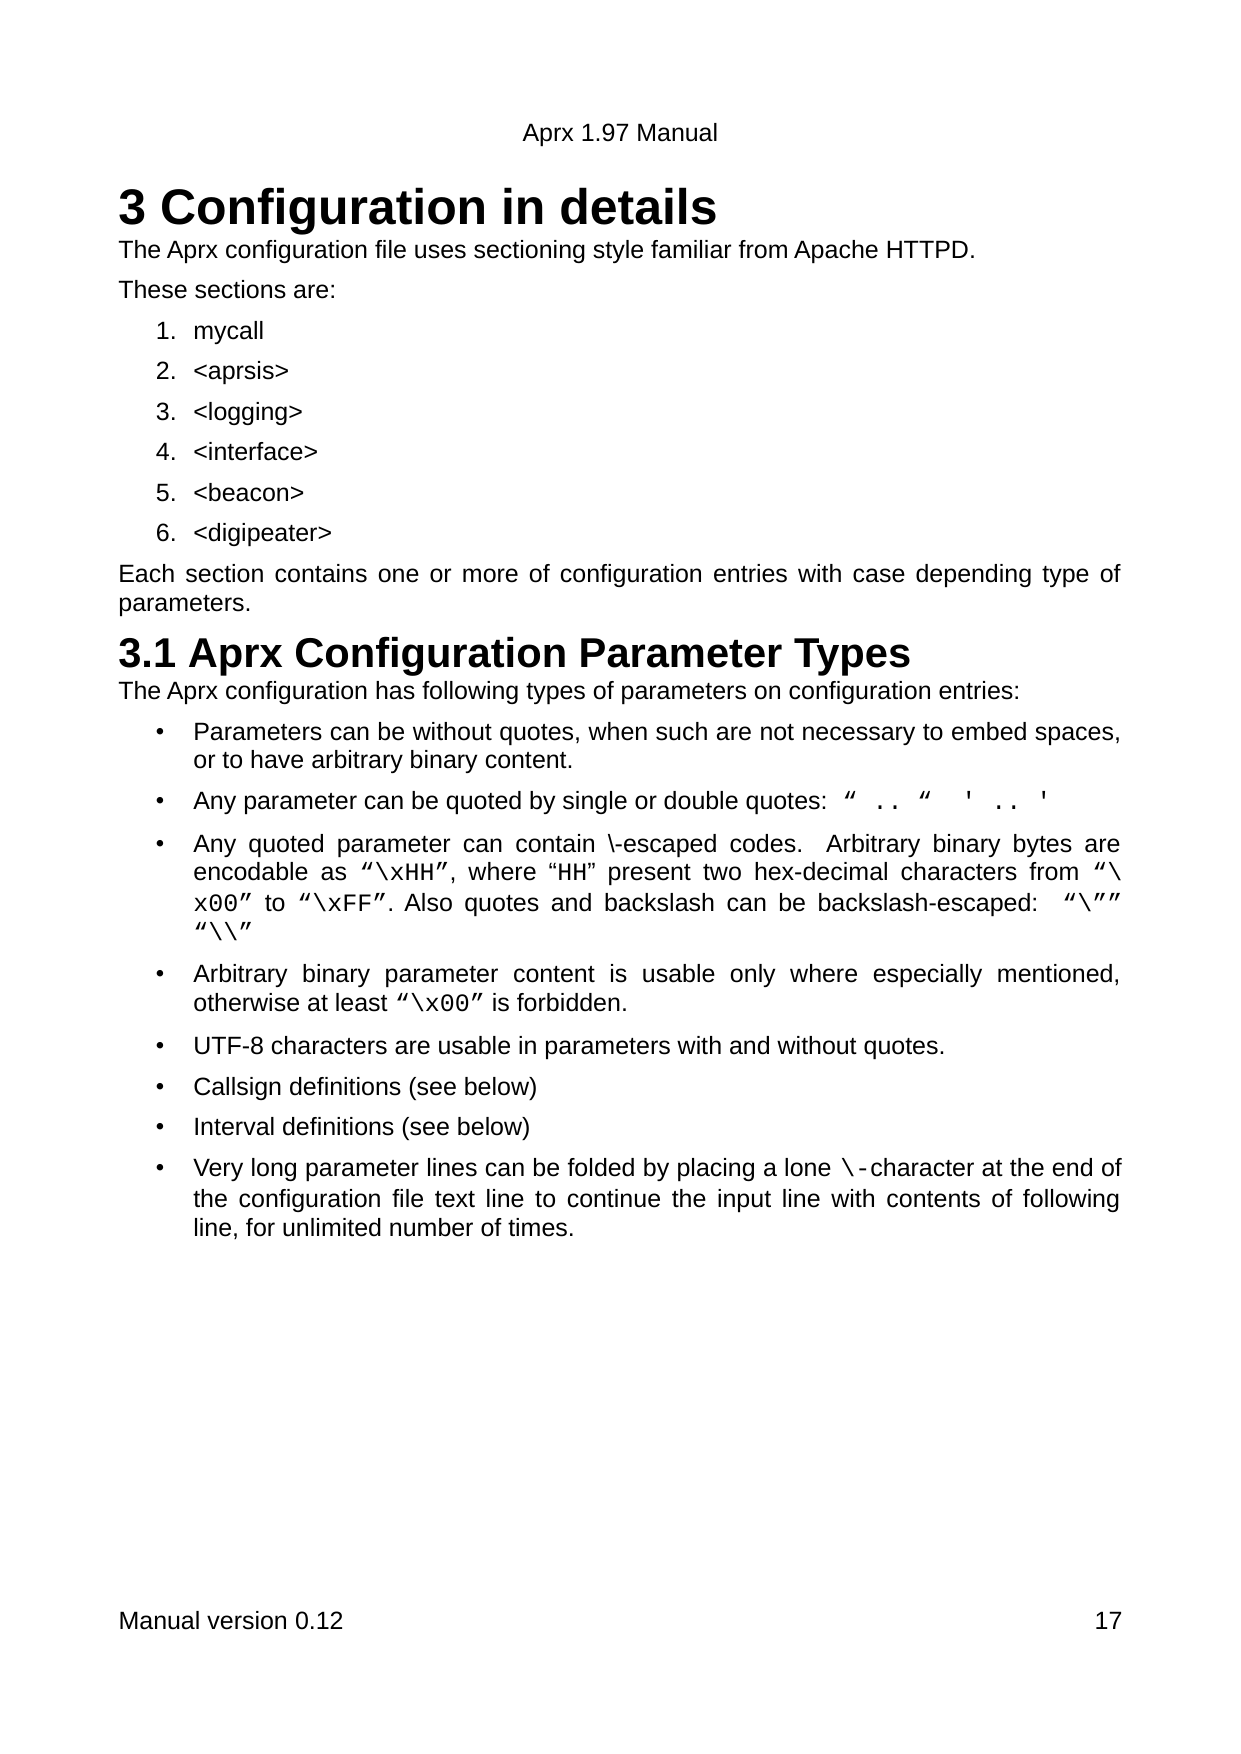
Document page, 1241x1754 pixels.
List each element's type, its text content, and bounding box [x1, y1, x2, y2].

list mycall [156, 316, 1122, 344]
text The Aprx configuration file uses sectioning style familiar from Apache HTTPD. [118, 234, 1122, 263]
list UTF-8 characters are usable in parameters with and without quotes. [156, 1031, 1122, 1060]
list Any parameter can be quoted by single or double quotes: “ .. “ ' .. ' [156, 786, 1122, 817]
list <aprsis> [156, 356, 1122, 385]
text The Aprx configuration has following types of parameters on configuration entries: [118, 676, 1122, 705]
list <logging> [156, 397, 1122, 425]
list Interval definitions (see below) [156, 1112, 1122, 1141]
list Any quoted parameter can contain \-escaped codes. Arbitrary binary bytes are encodable as “\xHH”, where “HH” present two hex-decimal characters from “\x00” to “\xFF”. Also quotes and backslash can be backslash-escaped: “\”” “\\” [156, 828, 1122, 948]
text These sections are: [118, 275, 1122, 304]
list <interface> [156, 437, 1122, 466]
list Very long parameter lines can be folded by placing a lone \-character at the end of the configuration file text line to continue the input line with contents of following line, for unlimited number of times. [156, 1153, 1122, 1241]
list <digipeater> [156, 518, 1122, 547]
list Arbitrary binary parameter content is usable only where especially mentioned, otherwise at least “\x00” is forbidden. [156, 959, 1122, 1019]
text Each section contains one or more of configuration entries with case depending type of parameters. [118, 559, 1122, 616]
subtitle Aprx Configuration Parameter Types [118, 628, 1122, 676]
list Callsign definitions (see below) [156, 1072, 1122, 1100]
list Parameters can be without quotes, when such are not necessary to embed spaces, or to have arbitrary binary content. [156, 716, 1122, 774]
list <beacon> [156, 478, 1122, 506]
subtitle Configuration in details [118, 177, 1122, 234]
